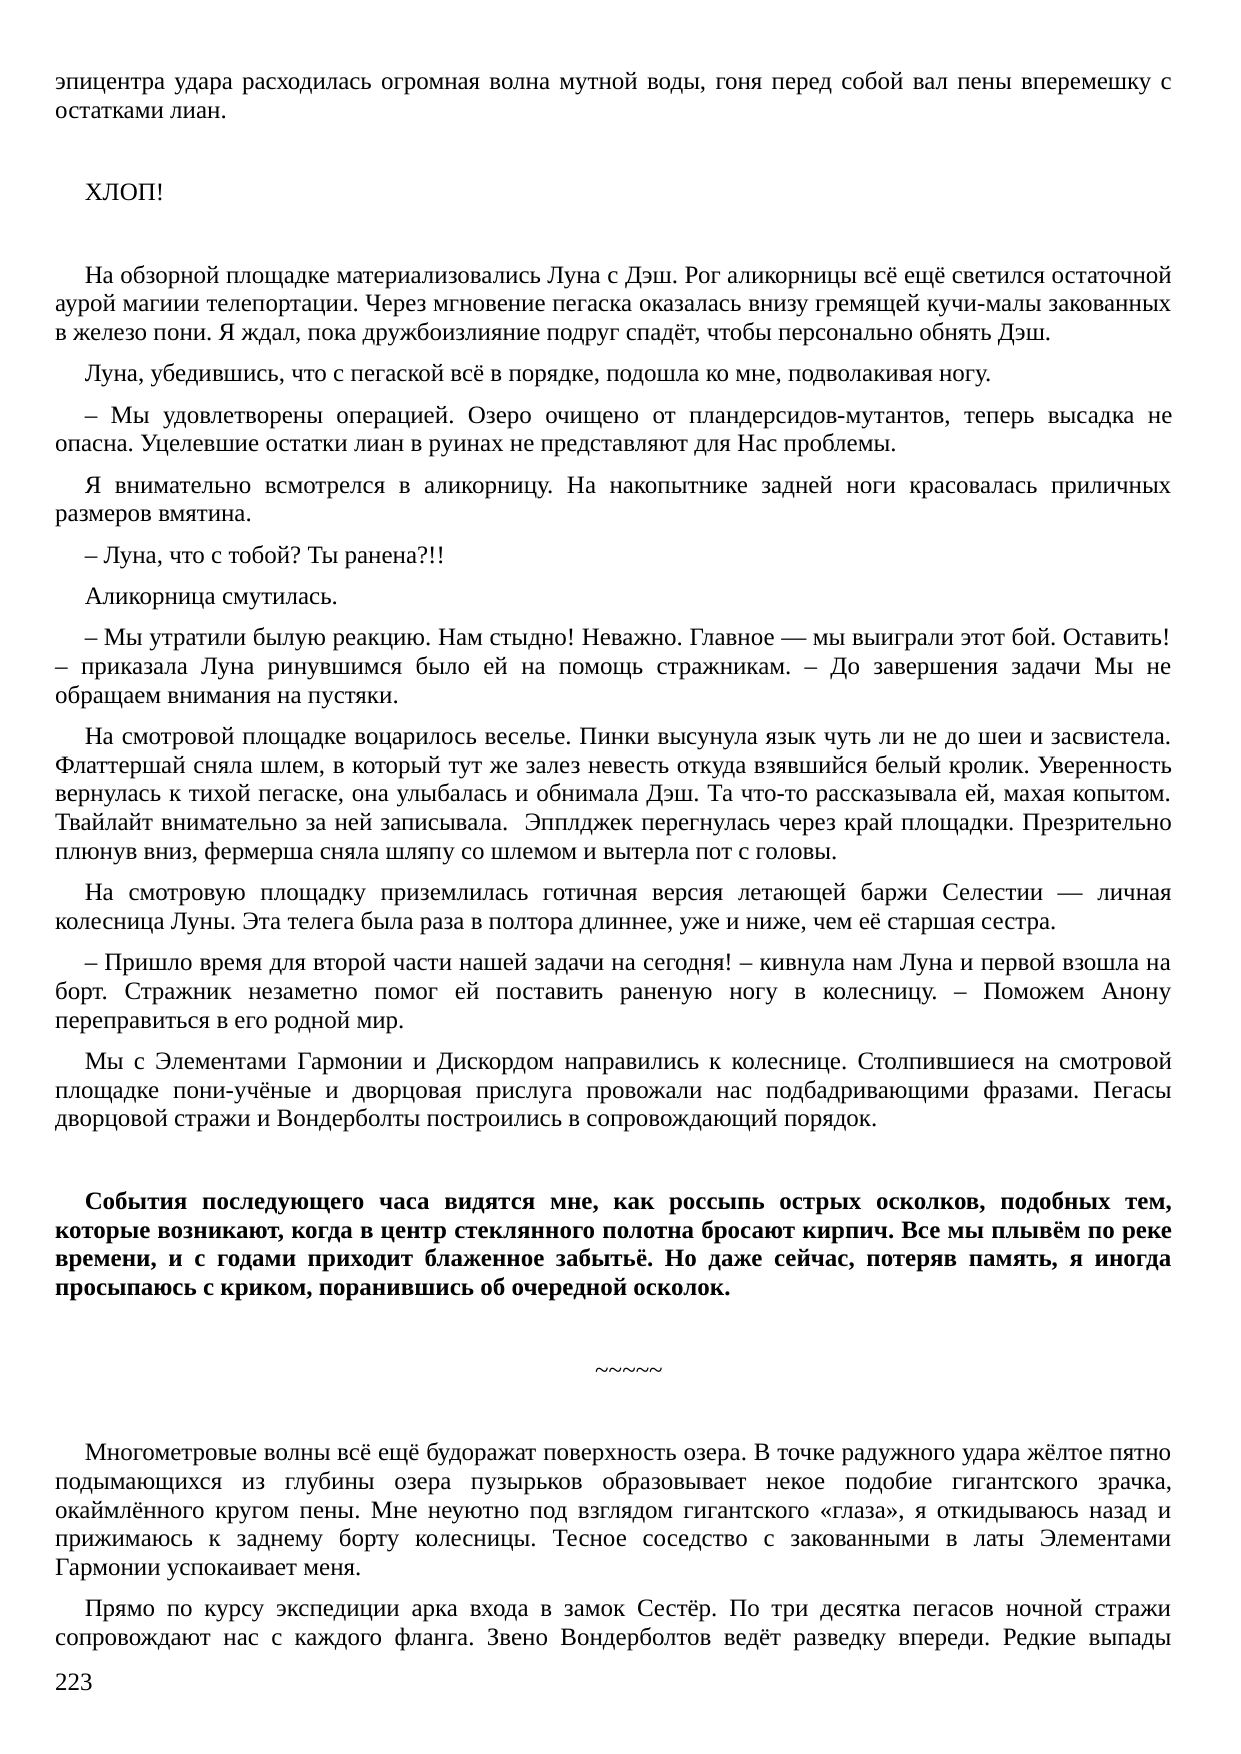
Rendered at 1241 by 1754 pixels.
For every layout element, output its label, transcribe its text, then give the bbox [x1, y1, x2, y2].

text – Мы удовлетворены операцией. Озеро очищено от пландерсидов-мутантов, теперь высадка не опасна. Уцелевшие остатки лиан в руинах не представляют для Нас проблемы. [55, 400, 1173, 457]
text Аликорница смутилась. [55, 581, 1173, 610]
text Прямо по курсу экспедиции арка входа в замок Сестёр. По три десятка пегасов ночной стражи сопровождают нас с каждого фланга. Звено Вондерболтов ведёт разведку впереди. Редкие выпады [55, 1593, 1173, 1651]
text Многометровые волны всё ещё будоражат поверхность озера. В точке радужного удара жёлтое пятно подымающихся из глубины озера пузырьков образовывает некое подобие гигантского зрачка, окаймлённого кругом пены. Мне неуютно под взглядом гигантского «глаза», я откидываюсь назад и прижимаюсь к заднему борту колесницы. Тесное соседство с закованными в латы Элементами Гармонии успокаивает меня. [55, 1437, 1173, 1581]
text События последующего часа видятся мне, как россыпь острых осколков, подобных тем, которые возникают, когда в центр стеклянного полотна бросают кирпич. Все мы плывём по реке времени, и с годами приходит блаженное забытьё. Но даже сейчас, потеряв память, я иногда просыпаюсь с криком, поранившись об очередной осколок. [55, 1186, 1173, 1301]
text На смотровую площадку приземлилась готичная версия летающей баржи Селестии — личная колесница Луны. Эта телега была раза в полтора длиннее, уже и ниже, чем её старшая сестра. [55, 877, 1173, 935]
text ХЛОП! [55, 177, 1173, 206]
text – Луна, что с тобой? Ты ранена?!! [55, 540, 1173, 568]
text Я внимательно всмотрелся в аликорницу. На накопытнике задней ноги красовалась приличных размеров вмятина. [55, 470, 1173, 527]
text ~~~~~ [55, 1355, 1173, 1383]
text эпицентра удара расходилась огромная волна мутной воды, гоня перед собой вал пены вперемешку с остатками лиан. [55, 66, 1173, 123]
text – Пришло время для второй части нашей задачи на сегодня! – кивнула нам Луна и первой взошла на борт. Стражник незаметно помог ей поставить раненую ногу в колесницу. – Поможем Анону переправиться в его родной мир. [55, 947, 1173, 1033]
text Мы с Элементами Гармонии и Дискордом направились к колеснице. Столпившиеся на смотровой площадке пони-учёные и дворцовая прислуга провожали нас подбадривающими фразами. Пегасы дворцовой стражи и Вондерболты построились в сопровождающий порядок. [55, 1046, 1173, 1132]
text На смотровой площадке воцарилось веселье. Пинки высунула язык чуть ли не до шеи и засвистела. Флаттершай сняла шлем, в который тут же залез невесть откуда взявшийся белый кролик. Уверенность вернулась к тихой пегаске, она улыбалась и обнимала Дэш. Та что-то рассказывала ей, махая копытом. Твайлайт внимательно за ней записывала. Эпплджек перегнулась через край площадки. Презрительно плюнув вниз, фермерша сняла шляпу со шлемом и вытерла пот с головы. [55, 721, 1173, 865]
text – Мы утратили былую реакцию. Нам стыдно! Неважно. Главное — мы выиграли этот бой. Оставить! – приказала Луна ринувшимся было ей на помощь стражникам. – До завершения задачи Мы не обращаем внимания на пустяки. [55, 622, 1173, 708]
text Луна, убедившись, что с пегаской всё в порядке, подошла ко мне, подволакивая ногу. [55, 358, 1173, 387]
text На обзорной площадке материализовались Луна с Дэш. Рог аликорницы всё ещё светился остаточной аурой магиии телепортации. Через мгновение пегаска оказалась внизу гремящей кучи-малы закованных в железо пони. Я ждал, пока дружбоизлияние подруг спадёт, чтобы персонально обнять Дэш. [55, 260, 1173, 346]
